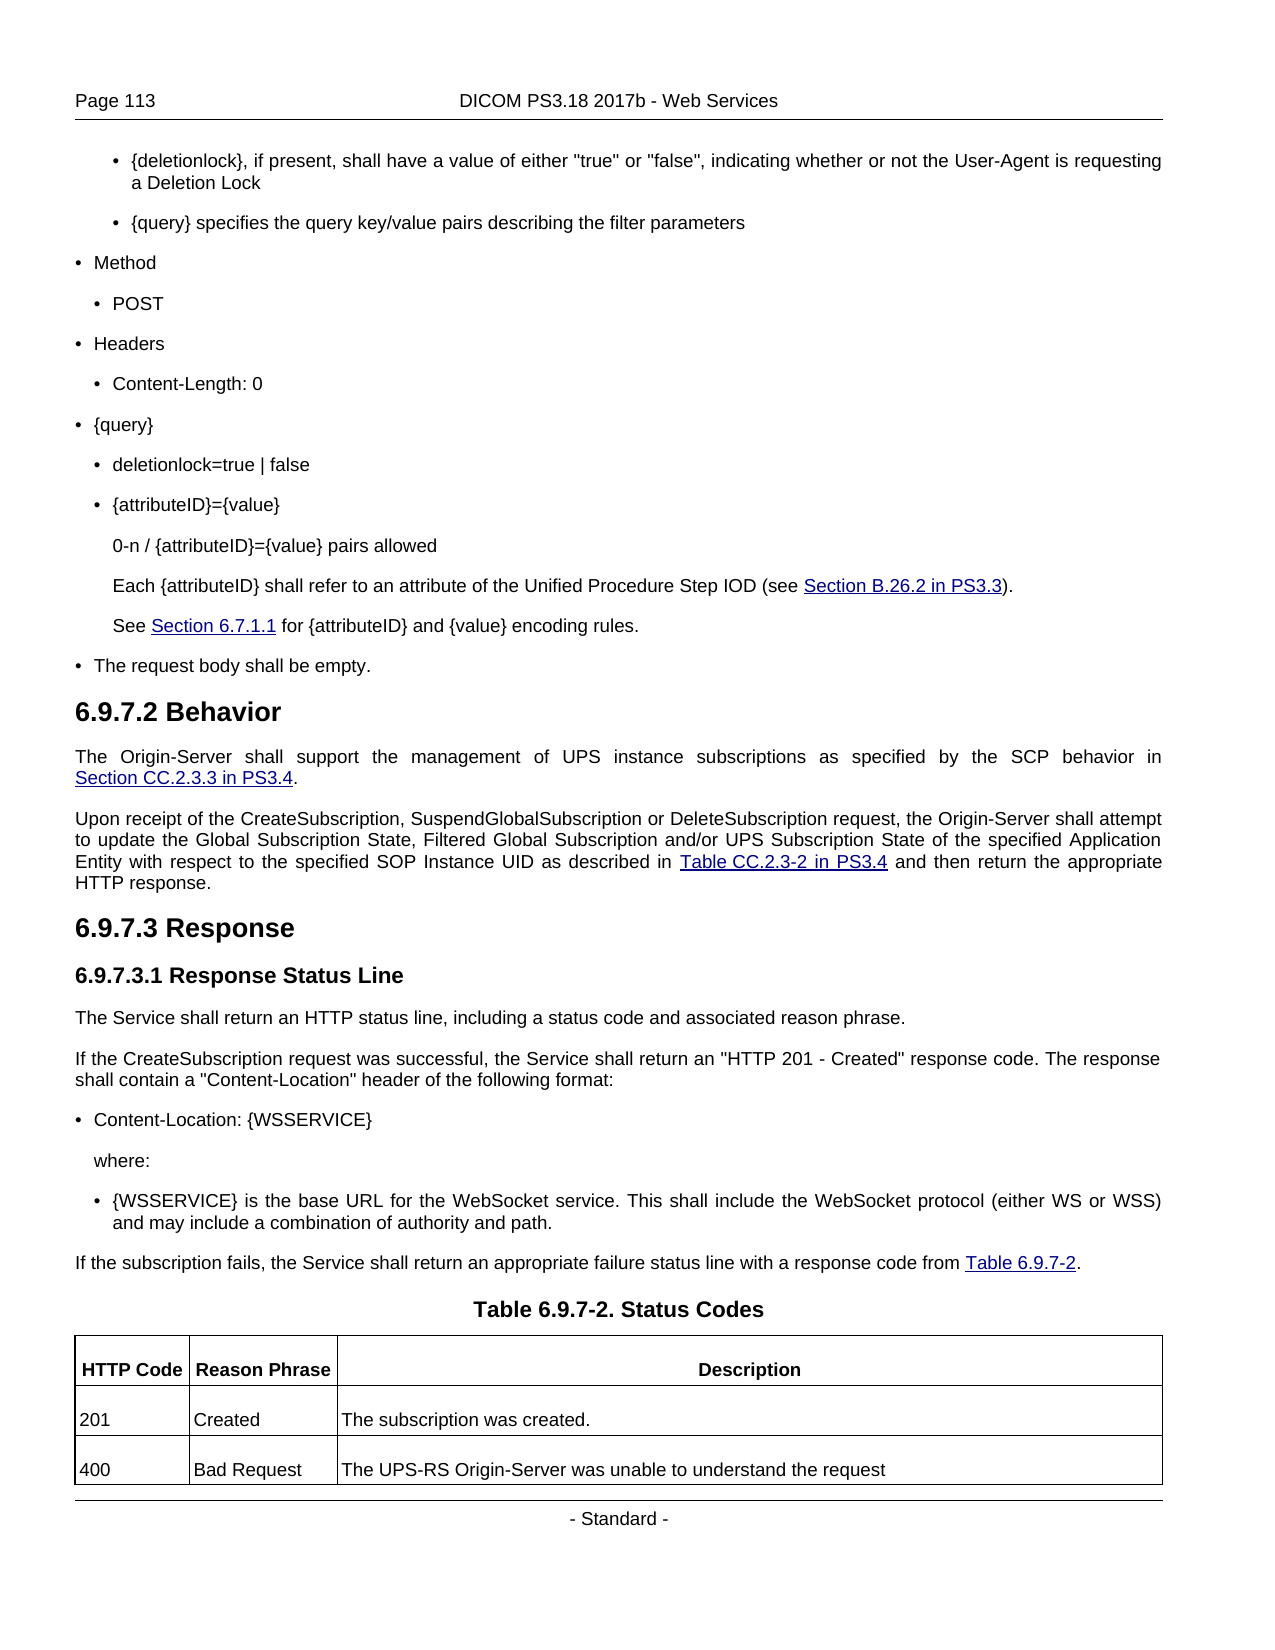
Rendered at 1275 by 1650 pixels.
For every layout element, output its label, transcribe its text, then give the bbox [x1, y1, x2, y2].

list Content-Length: 0 [94, 373, 1162, 395]
text If the CreateSubscription request was successful, the Service shall return an "HTTP 201 - Created" response code. The response shall contain a "Content-Location" header of the following format: [75, 1047, 1162, 1091]
table_header Reason Phrase [190, 1336, 337, 1385]
list {WSSERVICE} is the base URL for the WebSocket service. This shall include the WebSocket protocol (either WS or WSS) and may include a combination of authority and path. [94, 1190, 1162, 1233]
text The Service shall return an HTTP status line, including a status code and associated reason phrase. [75, 1007, 1162, 1029]
table_cell The subscription was created. [338, 1386, 1162, 1434]
text 6.9.7.3 Response [75, 912, 1162, 944]
list {query} specifies the query key/value pairs describing the filter parameters [112, 212, 1162, 233]
list Each {attributeID} shall refer to an attribute of the Unified Procedure Step IOD (see Section B.26.2 in PS3.3). [94, 575, 1162, 596]
list The request body shall be empty. [75, 655, 1162, 677]
table_cell The UPS-RS Origin-Server was unable to understand the request [338, 1436, 1162, 1484]
list {deletionlock}, if present, shall have a value of either "true" or "false", indicating whether or not the User-Agent is requesting a Deletion Lock [112, 150, 1162, 193]
list {attributeID}={value} [94, 494, 1162, 516]
list Headers [75, 333, 1162, 354]
text The Origin-Server shall support the management of UPS instance subscriptions as specified by the SCP behavior in Section CC.2.3.3 in PS3.4. [75, 746, 1162, 789]
list deletionlock=true | false [94, 454, 1162, 475]
list POST [94, 292, 1162, 314]
list {query} [75, 413, 1162, 435]
list where: [75, 1149, 1162, 1171]
table_cell Created [190, 1386, 337, 1434]
list Content-Location: {WSSERVICE} [75, 1109, 1162, 1131]
text Table 6.9.7-2. Status Codes [75, 1296, 1162, 1322]
table_header HTTP Code [76, 1336, 189, 1385]
table_header Description [338, 1336, 1162, 1385]
table_cell Bad Request [190, 1436, 337, 1484]
list 0-n / {attributeID}={value} pairs allowed [94, 534, 1162, 556]
list See Section 6.7.1.1 for {attributeID} and {value} encoding rules. [94, 615, 1162, 637]
table_cell 400 [76, 1436, 189, 1484]
text Upon receipt of the CreateSubscription, SuspendGlobalSubscription or DeleteSubscription request, the Origin-Server shall attempt to update the Global Subscription State, Filtered Global Subscription and/or UPS Subscription State of the specified Application Entity with respect to the specified SOP Instance UID as described in Table CC.2.3-2 in PS3.4 and then return the appropriate HTTP response. [75, 807, 1162, 894]
text If the subscription fails, the Service shall return an appropriate failure status line with a response code from Table 6.9.7-2. [75, 1252, 1162, 1273]
text 6.9.7.2 Behavior [75, 696, 1162, 727]
list Method [75, 252, 1162, 274]
table_cell 201 [76, 1386, 189, 1434]
text 6.9.7.3.1 Response Status Line [75, 962, 1162, 988]
